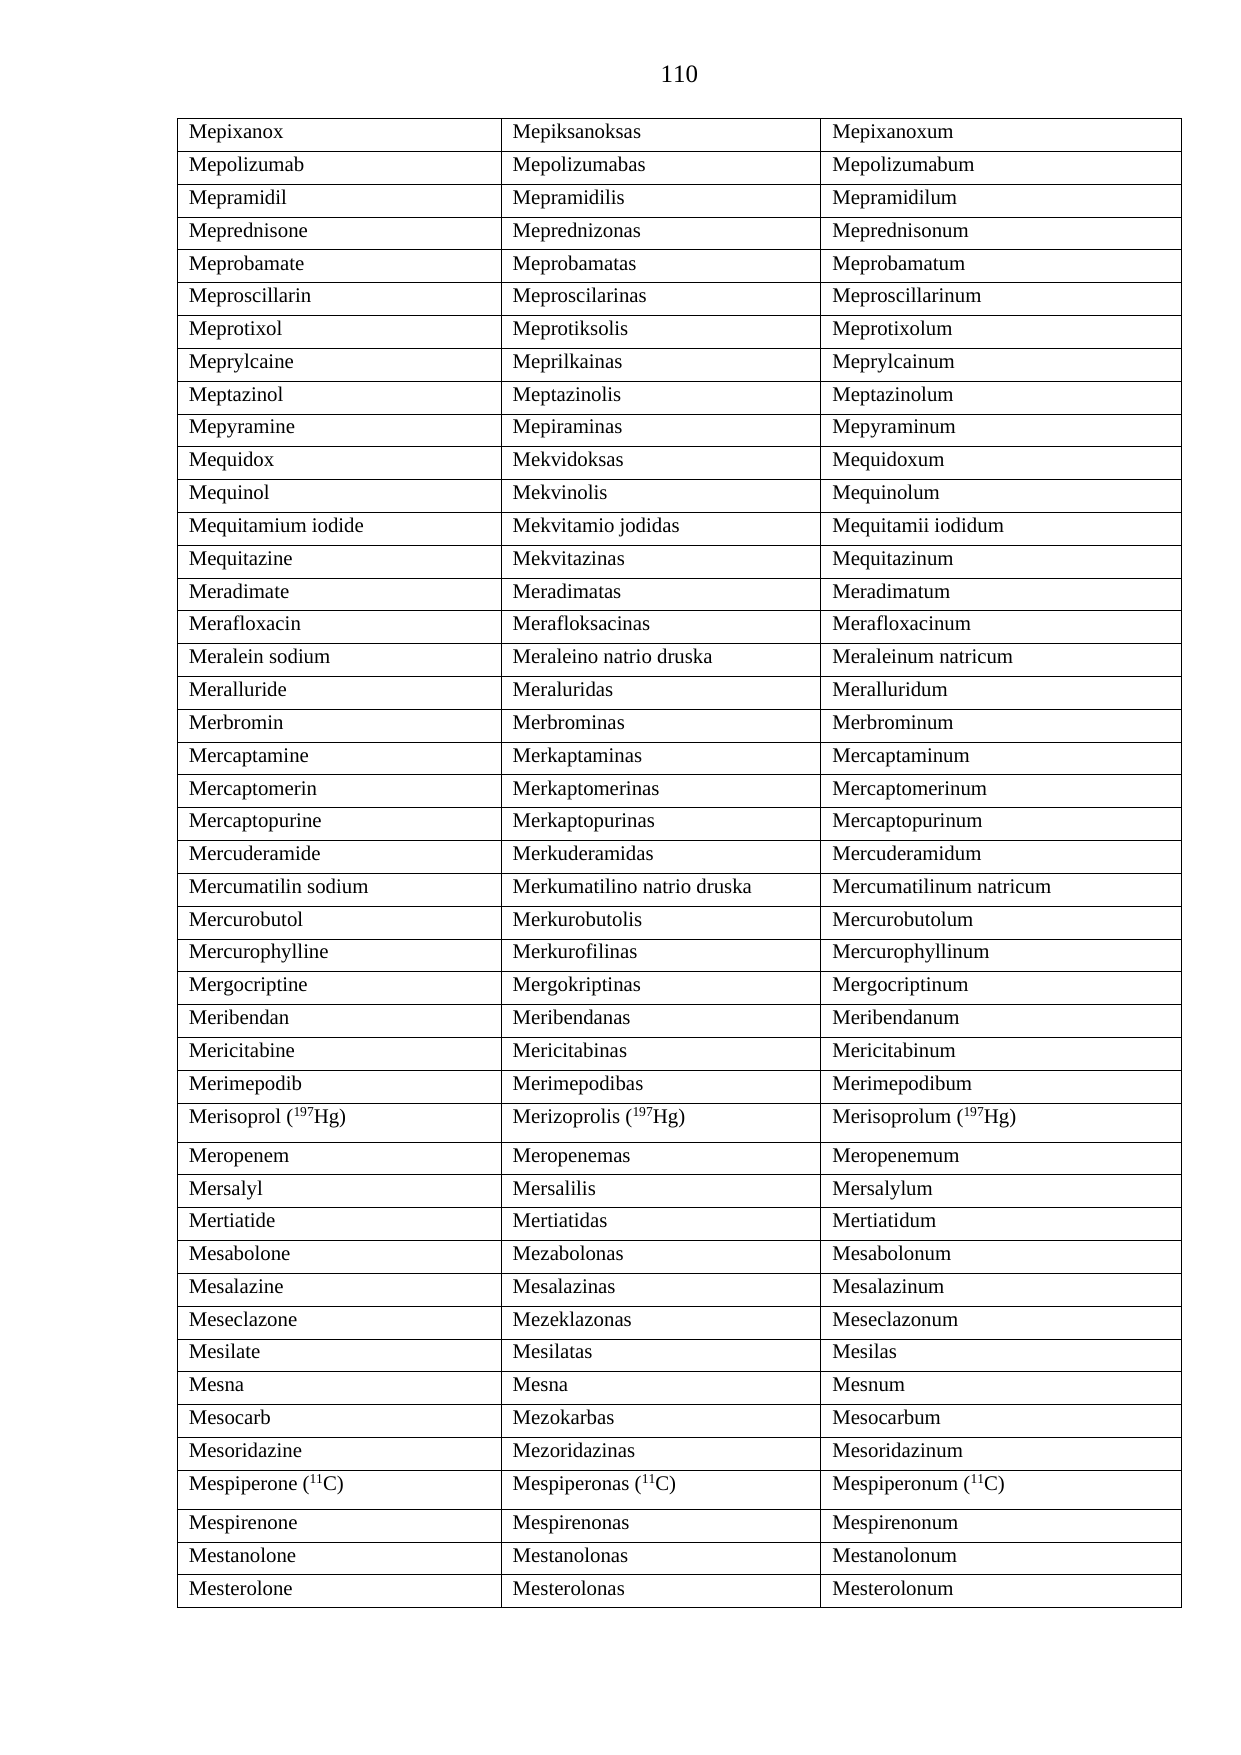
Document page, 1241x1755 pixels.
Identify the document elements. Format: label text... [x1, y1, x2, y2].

table_cell Mesilate [178, 1340, 501, 1371]
table_cell Mercaptomerinum [821, 775, 1181, 807]
table_cell Meropenemas [502, 1143, 820, 1174]
table_cell Merkurofilinas [502, 940, 820, 971]
table_cell Mericitabinas [502, 1038, 820, 1070]
table_cell Mekvidoksas [502, 447, 820, 479]
table_cell Mesocarb [178, 1405, 501, 1437]
table_cell Mercurobutolum [821, 907, 1181, 938]
table_cell Merbrominas [502, 710, 820, 742]
table_cell Mercaptamine [178, 743, 501, 774]
table_cell Merafloksacinas [502, 611, 820, 643]
table_cell Mekvitazinas [502, 546, 820, 577]
table_cell Mercumatilin sodium [178, 874, 501, 906]
table_cell Mespirenone [178, 1510, 501, 1542]
table_cell Merkaptaminas [502, 743, 820, 774]
table_cell Merisoprol (197Hg) [178, 1104, 501, 1142]
table_cell Merafloxacinum [821, 611, 1181, 643]
table_cell Merkumatilino natrio druska [502, 874, 820, 906]
table_cell Meprednisone [178, 218, 501, 249]
table_cell Mersalyl [178, 1175, 501, 1207]
table_cell Mesterolonas [502, 1575, 820, 1607]
table_cell Mequinolum [821, 480, 1181, 512]
table_cell Meropenemum [821, 1143, 1181, 1174]
table_cell Meradimatum [821, 579, 1181, 610]
table_cell Mepiksanoksas [502, 119, 820, 151]
table_cell Mekvinolis [502, 480, 820, 512]
table_cell Mepolizumabum [821, 152, 1181, 184]
table_cell Meprylcainum [821, 349, 1181, 381]
table_cell Mericitabinum [821, 1038, 1181, 1070]
table_cell Mercurobutol [178, 907, 501, 938]
table_cell Mercaptopurinum [821, 808, 1181, 840]
table_cell Meropenem [178, 1143, 501, 1174]
table_cell Meptazinolis [502, 382, 820, 413]
table_cell Mestanolonas [502, 1543, 820, 1574]
table_cell Meptazinol [178, 382, 501, 413]
table_cell Mespiperone (11C) [178, 1471, 501, 1509]
table_cell Mergokriptinas [502, 972, 820, 1004]
table_cell Mercaptopurine [178, 808, 501, 840]
table_cell Meralluride [178, 677, 501, 709]
table_cell Merkaptomerinas [502, 775, 820, 807]
table_cell Mepramidilis [502, 185, 820, 217]
table_cell Mesterolone [178, 1575, 501, 1607]
table_cell Mesna [178, 1372, 501, 1404]
table_cell Mespiperonas (11C) [502, 1471, 820, 1509]
table_cell Mepolizumabas [502, 152, 820, 184]
table_cell Mercaptaminum [821, 743, 1181, 774]
table_cell Mequitamium iodide [178, 513, 501, 545]
table_cell Mequinol [178, 480, 501, 512]
table_cell Merbromin [178, 710, 501, 742]
table_cell Mesocarbum [821, 1405, 1181, 1437]
table_cell Mesnum [821, 1372, 1181, 1404]
table_cell Mequitamii iodidum [821, 513, 1181, 545]
table_cell Meptazinolum [821, 382, 1181, 413]
table_cell Mespiperonum (11C) [821, 1471, 1181, 1509]
table_cell Meralein sodium [178, 644, 501, 676]
table_cell Mequidox [178, 447, 501, 479]
table_cell Mesalazinas [502, 1274, 820, 1306]
table_cell Mespirenonum [821, 1510, 1181, 1542]
table_cell Mercurophyllinum [821, 940, 1181, 971]
table_cell Merisoprolum (197Hg) [821, 1104, 1181, 1142]
table_cell Merkuderamidas [502, 841, 820, 873]
table_cell Mesabolonum [821, 1241, 1181, 1273]
table_cell Meprotiksolis [502, 316, 820, 348]
table_cell Mezabolonas [502, 1241, 820, 1273]
table_cell Meproscillarinum [821, 283, 1181, 315]
table_cell Merimepodibas [502, 1071, 820, 1102]
table_cell Meribendanum [821, 1005, 1181, 1037]
table_cell Mericitabine [178, 1038, 501, 1070]
table_cell Meprotixol [178, 316, 501, 348]
table_cell Meprednizonas [502, 218, 820, 249]
table_cell Mezokarbas [502, 1405, 820, 1437]
table_cell Meprilkainas [502, 349, 820, 381]
table_cell Mestanolone [178, 1543, 501, 1574]
table_cell Mepramidil [178, 185, 501, 217]
table_cell Mesalazinum [821, 1274, 1181, 1306]
table_cell Merimepodib [178, 1071, 501, 1102]
table_cell Meseclazone [178, 1307, 501, 1338]
table_cell Meprylcaine [178, 349, 501, 381]
table_cell Meprednisonum [821, 218, 1181, 249]
table_cell Meribendan [178, 1005, 501, 1037]
table_cell Mesilas [821, 1340, 1181, 1371]
table_cell Mezoridazinas [502, 1438, 820, 1470]
table_cell Mepixanox [178, 119, 501, 151]
table_cell Mepiraminas [502, 415, 820, 446]
table_cell Mersalylum [821, 1175, 1181, 1207]
table_cell Merimepodibum [821, 1071, 1181, 1102]
table_cell Mertiatidum [821, 1208, 1181, 1240]
table_cell Mesilatas [502, 1340, 820, 1371]
table_cell Meproscillarin [178, 283, 501, 315]
table_cell Mepyramine [178, 415, 501, 446]
table_cell Mepolizumab [178, 152, 501, 184]
table_cell Mesoridazinum [821, 1438, 1181, 1470]
table_cell Mesna [502, 1372, 820, 1404]
table_cell Meprotixolum [821, 316, 1181, 348]
table_cell Meseclazonum [821, 1307, 1181, 1338]
table_cell Mesoridazine [178, 1438, 501, 1470]
table_cell Merkurobutolis [502, 907, 820, 938]
table_cell Merbrominum [821, 710, 1181, 742]
table_cell Meradimatas [502, 579, 820, 610]
table_cell Meralluridum [821, 677, 1181, 709]
table_cell Meprobamatas [502, 250, 820, 282]
table_cell Meribendanas [502, 1005, 820, 1037]
table_cell Mestanolonum [821, 1543, 1181, 1574]
table_cell Mespirenonas [502, 1510, 820, 1542]
table_cell Meprobamate [178, 250, 501, 282]
table_cell Mequidoxum [821, 447, 1181, 479]
table_cell Mertiatidas [502, 1208, 820, 1240]
table_cell Merkaptopurinas [502, 808, 820, 840]
table_cell Mesterolonum [821, 1575, 1181, 1607]
table_cell Mekvitamio jodidas [502, 513, 820, 545]
table_cell Mepyraminum [821, 415, 1181, 446]
table_cell Mercaptomerin [178, 775, 501, 807]
table_cell Merizoprolis (197Hg) [502, 1104, 820, 1142]
table_cell Mesalazine [178, 1274, 501, 1306]
table_cell Mersalilis [502, 1175, 820, 1207]
table_cell Mepramidilum [821, 185, 1181, 217]
table_cell Meraleinum natricum [821, 644, 1181, 676]
table_cell Mercumatilinum natricum [821, 874, 1181, 906]
table_cell Mercuderamidum [821, 841, 1181, 873]
table_cell Mertiatide [178, 1208, 501, 1240]
table_cell Meraluridas [502, 677, 820, 709]
table_cell Mequitazinum [821, 546, 1181, 577]
table_cell Mergocriptinum [821, 972, 1181, 1004]
table_cell Meradimate [178, 579, 501, 610]
table_cell Mepixanoxum [821, 119, 1181, 151]
table_cell Merafloxacin [178, 611, 501, 643]
table_cell Meprobamatum [821, 250, 1181, 282]
table_cell Mequitazine [178, 546, 501, 577]
table_cell Meraleino natrio druska [502, 644, 820, 676]
table_cell Mergocriptine [178, 972, 501, 1004]
table_cell Mezeklazonas [502, 1307, 820, 1338]
table_cell Mercuderamide [178, 841, 501, 873]
table_cell Meproscilarinas [502, 283, 820, 315]
table_cell Mesabolone [178, 1241, 501, 1273]
table_cell Mercurophylline [178, 940, 501, 971]
